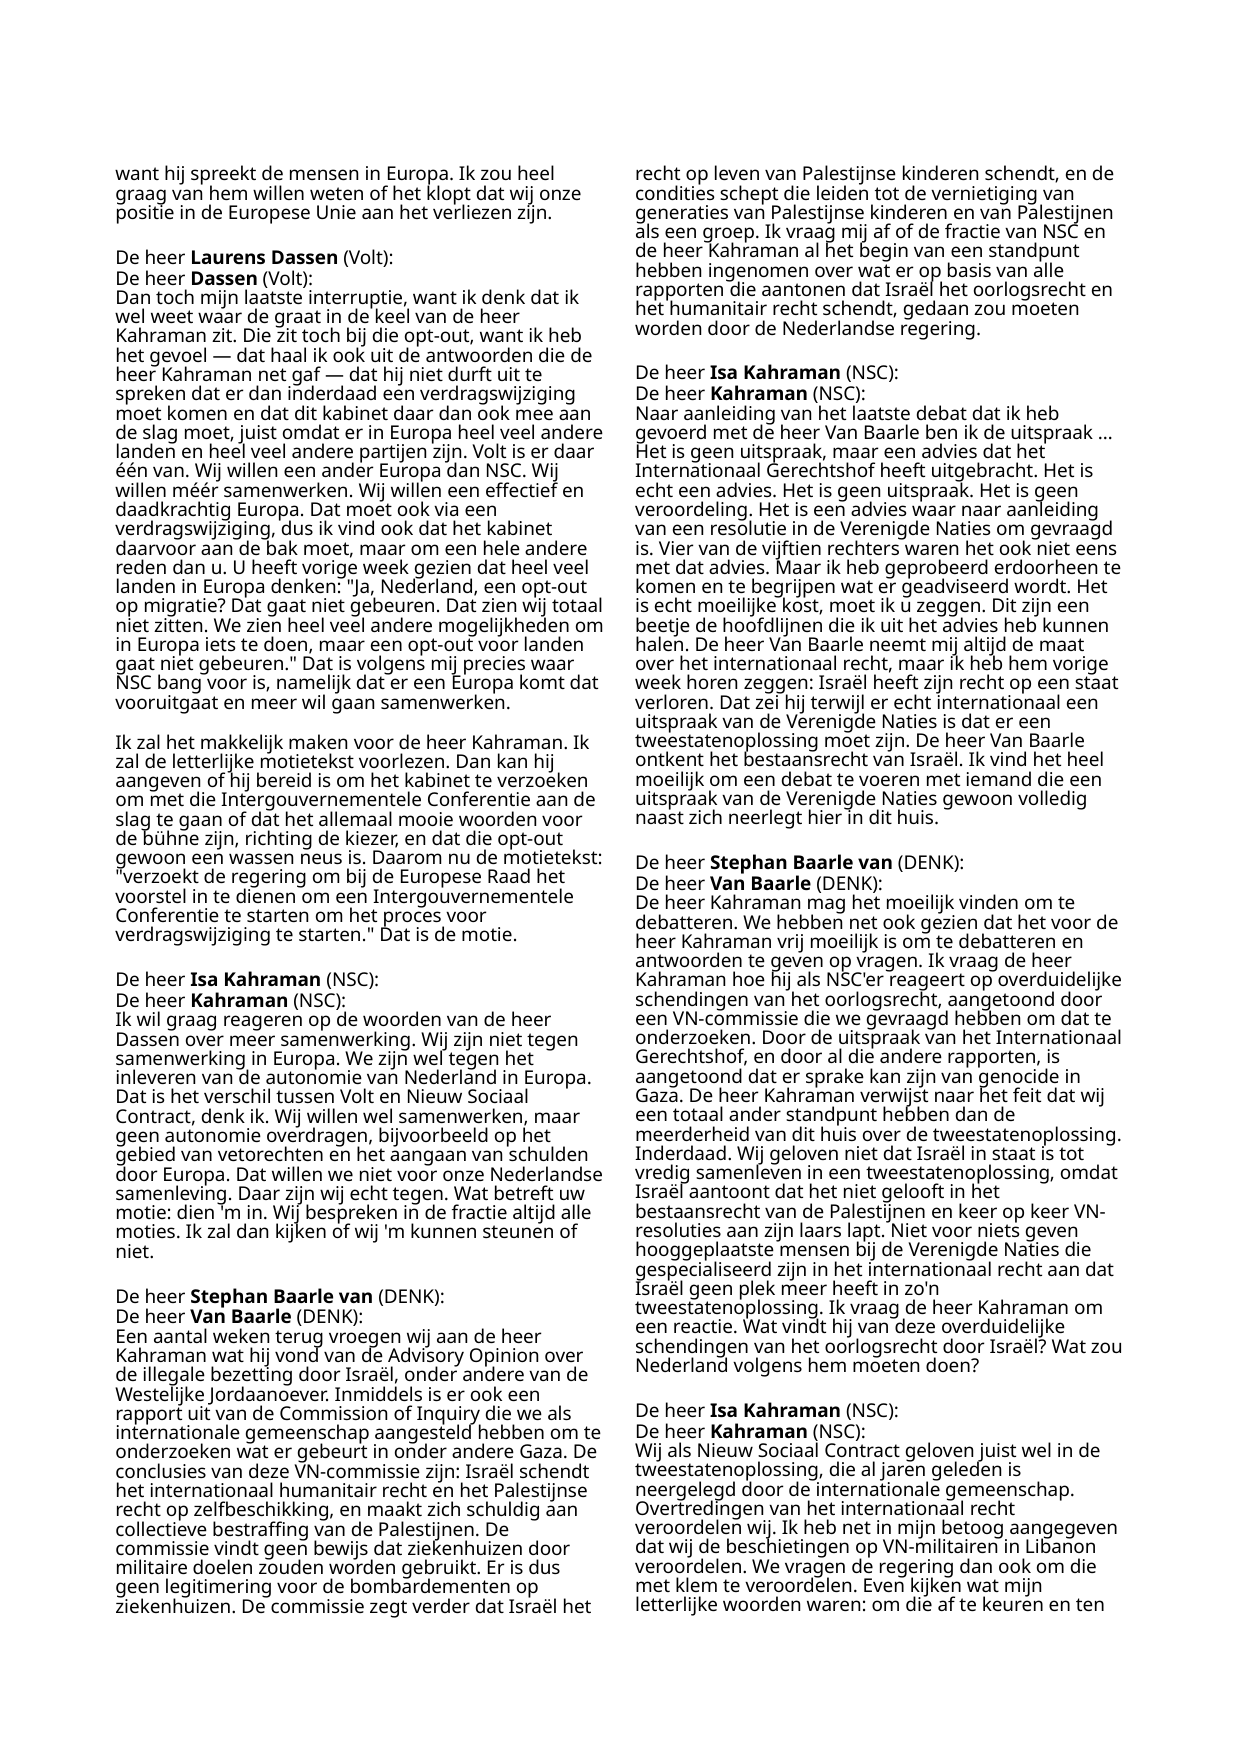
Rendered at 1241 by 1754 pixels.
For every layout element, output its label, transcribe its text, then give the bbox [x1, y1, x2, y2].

text Naar aanleiding van het laatste debat dat ik heb gevoerd met de heer Van Baarle ben ik de uitspraak … Het is geen uitspraak, maar een advies dat het Internationaal Gerechtshof heeft uitgebracht. Het is echt een advies. Het is geen uitspraak. Het is geen veroordeling. Het is een advies waar naar aanleiding van een resolutie in de Verenigde Naties om gevraagd is. Vier van de vijftien rechters waren het ook niet eens met dat advies. Maar ik heb geprobeerd erdoorheen te komen en te begrijpen wat er geadviseerd wordt. Het is echt moeilijke kost, moet ik u zeggen. Dit zijn een beetje de hoofdlijnen die ik uit het advies heb kunnen halen. De heer Van Baarle neemt mij altijd de maat over het internationaal recht, maar ik heb hem vorige week horen zeggen: Israël heeft zijn recht op een staat verloren. Dat zei hij terwijl er echt internationaal een uitspraak van de Verenigde Naties is dat er een tweestatenoplossing moet zijn. De heer Van Baarle ontkent het bestaansrecht van Israël. Ik vind het heel moeilijk om een debat te voeren met iemand die een uitspraak van de Verenigde Naties gewoon volledig naast zich neerlegt hier in dit huis. [635, 404, 1125, 828]
text Een aantal weken terug vroegen wij aan de heer Kahraman wat hij vond van de Advisory Opinion over de illegale bezetting door Israël, onder andere van de Westelijke Jordaanoever. Inmiddels is er ook een rapport uit van de Commission of Inquiry die we als internationale gemeenschap aangesteld hebben om te onderzoeken wat er gebeurt in onder andere Gaza. De conclusies van deze VN-commissie zijn: Israël schendt het internationaal humanitair recht en het Palestijnse recht op zelfbeschikking, en maakt zich schuldig aan collectieve bestraffing van de Palestijnen. De commissie vindt geen bewijs dat ziekenhuizen door militaire doelen zouden worden gebruikt. Er is dus geen legitimering voor de bombardementen op ziekenhuizen. De commissie zegt verder dat Israël het [115, 1328, 605, 1617]
text De heer Laurens Dassen (Volt): [115, 244, 605, 270]
text De heer Van Baarle (DENK): [115, 1308, 605, 1328]
text Ik zal het makkelijk maken voor de heer Kahraman. Ik zal de letterlijke motietekst voorlezen. Dan kan hij aangeven of hij bereid is om het kabinet te verzoeken om met die Intergouvernementele Conferentie aan de slag te gaan of dat het allemaal mooie woorden voor de bühne zijn, richting de kiezer, en dat die opt-out gewoon een wassen neus is. Daarom nu de motietekst: "verzoekt de regering om bij de Europese Raad het voorstel in te dienen om een Intergouvernementele Conferentie te starten om het proces voor verdragswijziging te starten." Dat is de motie. [115, 734, 605, 946]
text De heer Kahraman (NSC): [635, 1423, 1125, 1442]
text De heer Isa Kahraman (NSC): [115, 966, 605, 992]
text Dan toch mijn laatste interruptie, want ik denk dat ik wel weet waar de graat in de keel van de heer Kahraman zit. Die zit toch bij die opt-out, want ik heb het gevoel — dat haal ik ook uit de antwoorden die de heer Kahraman net gaf — dat hij niet durft uit te spreken dat er dan inderdaad een verdragswijziging moet komen en dat dit kabinet daar dan ook mee aan de slag moet, juist omdat er in Europa heel veel andere landen en heel veel andere partijen zijn. Volt is er daar één van. Wij willen een ander Europa dan NSC. Wij willen méér samenwerken. Wij willen een effectief en daadkrachtig Europa. Dat moet ook via een verdragswijziging, dus ik vind ook dat het kabinet daarvoor aan de bak moet, maar om een hele andere reden dan u. U heeft vorige week gezien dat heel veel landen in Europa denken: "Ja, Nederland, een opt-out op migratie? Dat gaat niet gebeuren. Dat zien wij totaal niet zitten. We zien heel veel andere mogelijkheden om in Europa iets te doen, maar een opt-out voor landen gaat niet gebeuren." Dat is volgens mij precies waar NSC bang voor is, namelijk dat er een Europa komt dat vooruitgaat en meer wil gaan samenwerken. [115, 289, 605, 713]
text De heer Isa Kahraman (NSC): [635, 1397, 1125, 1423]
text recht op leven van Palestijnse kinderen schendt, en de condities schept die leiden tot de vernietiging van generaties van Palestijnse kinderen en van Palestijnen als een groep. Ik vraag mij af of de fractie van NSC en de heer Kahraman al het begin van een standpunt hebben ingenomen over wat er op basis van alle rapporten die aantonen dat Israël het oorlogsrecht en het humanitair recht schendt, gedaan zou moeten worden door de Nederlandse regering. [635, 165, 1125, 339]
text De heer Kahraman (NSC): [115, 992, 605, 1011]
text Wij als Nieuw Sociaal Contract geloven juist wel in de tweestatenoplossing, die al jaren geleden is neergelegd door de internationale gemeenschap. Overtredingen van het internationaal recht veroordelen wij. Ik heb net in mijn betoog aangegeven dat wij de beschietingen op VN-militairen in Libanon veroordelen. We vragen de regering dan ook om die met klem te veroordelen. Even kijken wat mijn letterlijke woorden waren: om die af te keuren en ten [635, 1442, 1125, 1615]
text De heer Kahraman (NSC): [635, 385, 1125, 404]
text De heer Isa Kahraman (NSC): [635, 359, 1125, 385]
text De heer Stephan Baarle van (DENK): [635, 849, 1125, 875]
text De heer Dassen (Volt): [115, 270, 605, 289]
text De heer Stephan Baarle van (DENK): [115, 1283, 605, 1308]
text De heer Van Baarle (DENK): [635, 875, 1125, 894]
text Ik wil graag reageren op de woorden van de heer Dassen over meer samenwerking. Wij zijn niet tegen samenwerking in Europa. We zijn wel tegen het inleveren van de autonomie van Nederland in Europa. Dat is het verschil tussen Volt en Nieuw Sociaal Contract, denk ik. Wij willen wel samenwerken, maar geen autonomie overdragen, bijvoorbeeld op het gebied van vetorechten en het aangaan van schulden door Europa. Dat willen we niet voor onze Nederlandse samenleving. Daar zijn wij echt tegen. Wat betreft uw motie: dien 'm in. Wij bespreken in de fractie altijd alle moties. Ik zal dan kijken of wij 'm kunnen steunen of niet. [115, 1011, 605, 1262]
text want hij spreekt de mensen in Europa. Ik zou heel graag van hem willen weten of het klopt dat wij onze positie in de Europese Unie aan het verliezen zijn. [115, 165, 605, 223]
text De heer Kahraman mag het moeilijk vinden om te debatteren. We hebben net ook gezien dat het voor de heer Kahraman vrij moeilijk is om te debatteren en antwoorden te geven op vragen. Ik vraag de heer Kahraman hoe hij als NSC'er reageert op overduidelijke schendingen van het oorlogsrecht, aangetoond door een VN-commissie die we gevraagd hebben om dat te onderzoeken. Door de uitspraak van het Internationaal Gerechtshof, en door al die andere rapporten, is aangetoond dat er sprake kan zijn van genocide in Gaza. De heer Kahraman verwijst naar het feit dat wij een totaal ander standpunt hebben dan de meerderheid van dit huis over de tweestatenoplossing. Inderdaad. Wij geloven niet dat Israël in staat is tot vredig samenleven in een tweestatenoplossing, omdat Israël aantoont dat het niet gelooft in het bestaansrecht van de Palestijnen en keer op keer VN-resoluties aan zijn laars lapt. Niet voor niets geven hooggeplaatste mensen bij de Verenigde Naties die gespecialiseerd zijn in het internationaal recht aan dat Israël geen plek meer heeft in zo'n tweestatenoplossing. Ik vraag de heer Kahraman om een reactie. Wat vindt hij van deze overduidelijke schendingen van het oorlogsrecht door Israël? Wat zou Nederland volgens hem moeten doen? [635, 894, 1125, 1376]
